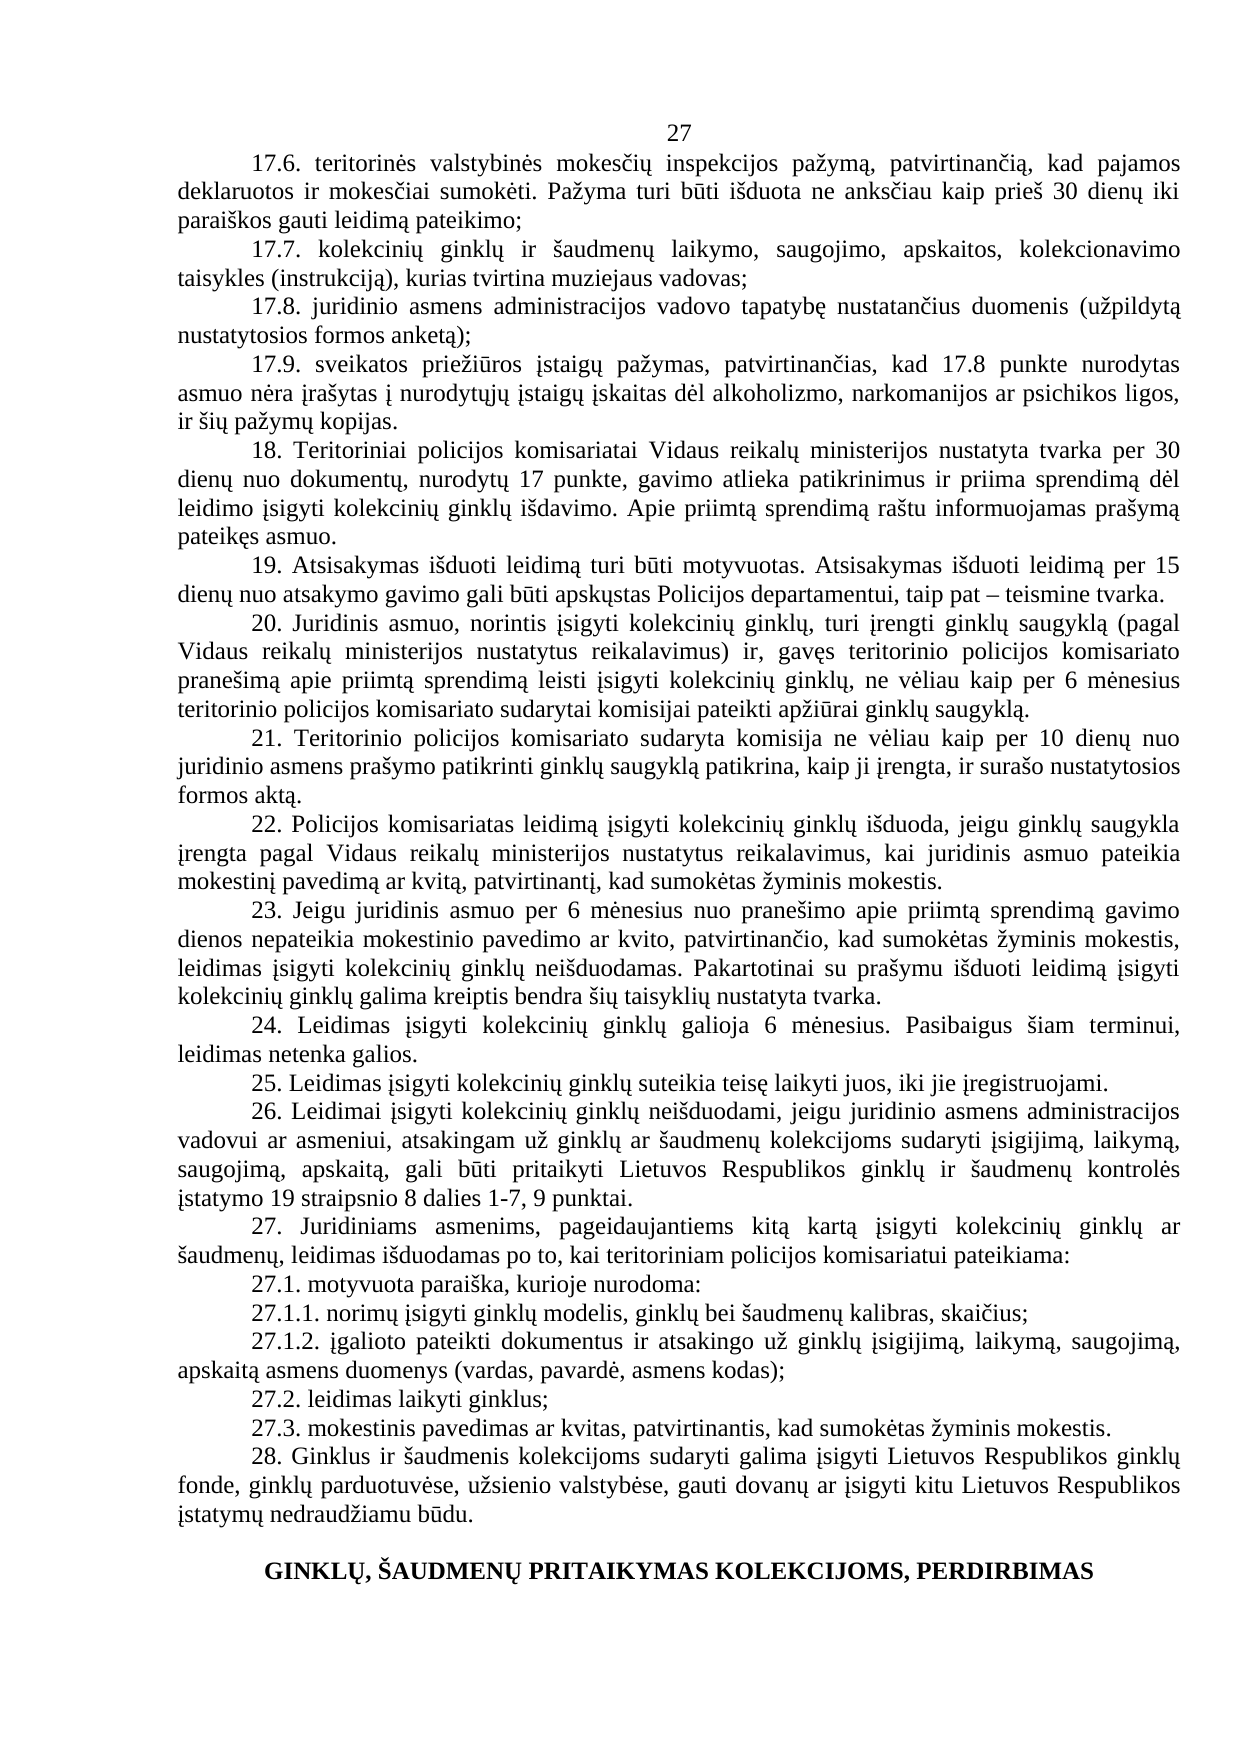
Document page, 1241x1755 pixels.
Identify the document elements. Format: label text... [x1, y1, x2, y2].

text 17.7. kolekcinių ginklų ir šaudmenų laikymo, saugojimo, apskaitos, kolekcionavimo taisykles (instrukciją), kurias tvirtina muziejaus vadovas; [177, 234, 1181, 291]
text 20. Juridinis asmuo, norintis įsigyti kolekcinių ginklų, turi įrengti ginklų saugyklą (pagal Vidaus reikalų ministerijos nustatytus reikalavimus) ir, gavęs teritorinio policijos komisariato pranešimą apie priimtą sprendimą leisti įsigyti kolekcinių ginklų, ne vėliau kaip per 6 mėnesius teritorinio policijos komisariato sudarytai komisijai pateikti apžiūrai ginklų saugyklą. [177, 608, 1181, 723]
text 17.6. teritorinės valstybinės mokesčių inspekcijos pažymą, patvirtinančią, kad pajamos deklaruotos ir mokesčiai sumokėti. Pažyma turi būti išduota ne anksčiau kaip prieš 30 dienų iki paraiškos gauti leidimą pateikimo; [177, 148, 1181, 234]
text 27.1.2. įgalioto pateikti dokumentus ir atsakingo už ginklų įsigijimą, laikymą, saugojimą, apskaitą asmens duomenys (vardas, pavardė, asmens kodas); [177, 1326, 1181, 1384]
text 27. Juridiniams asmenims, pageidaujantiems kitą kartą įsigyti kolekcinių ginklų ar šaudmenų, leidimas išduodamas po to, kai teritoriniam policijos komisariatui pateikiama: [177, 1211, 1181, 1269]
text 23. Jeigu juridinis asmuo per 6 mėnesius nuo pranešimo apie priimtą sprendimą gavimo dienos nepateikia mokestinio pavedimo ar kvito, patvirtinančio, kad sumokėtas žyminis mokestis, leidimas įsigyti kolekcinių ginklų neišduodamas. Pakartotinai su prašymu išduoti leidimą įsigyti kolekcinių ginklų galima kreiptis bendra šių taisyklių nustatyta tvarka. [177, 895, 1181, 1010]
text 18. Teritoriniai policijos komisariatai Vidaus reikalų ministerijos nustatyta tvarka per 30 dienų nuo dokumentų, nurodytų 17 punkte, gavimo atlieka patikrinimus ir priima sprendimą dėl leidimo įsigyti kolekcinių ginklų išdavimo. Apie priimtą sprendimą raštu informuojamas prašymą pateikęs asmuo. [177, 435, 1181, 550]
text 27.3. mokestinis pavedimas ar kvitas, patvirtinantis, kad sumokėtas žyminis mokestis. [177, 1413, 1181, 1441]
text 25. Leidimas įsigyti kolekcinių ginklų suteikia teisę laikyti juos, iki jie įregistruojami. [177, 1068, 1181, 1096]
text 26. Leidimai įsigyti kolekcinių ginklų neišduodami, jeigu juridinio asmens administracijos vadovui ar asmeniui, atsakingam už ginklų ar šaudmenų kolekcijoms sudaryti įsigijimą, laikymą, saugojimą, apskaitą, gali būti pritaikyti Lietuvos Respublikos ginklų ir šaudmenų kontrolės įstatymo 19 straipsnio 8 dalies 1-7, 9 punktai. [177, 1096, 1181, 1211]
text 27.2. leidimas laikyti ginklus; [177, 1384, 1181, 1413]
text 17.8. juridinio asmens administracijos vadovo tapatybę nustatančius duomenis (užpildytą nustatytosios formos anketą); [177, 291, 1181, 349]
text 28. Ginklus ir šaudmenis kolekcijoms sudaryti galima įsigyti Lietuvos Respublikos ginklų fonde, ginklų parduotuvėse, užsienio valstybėse, gauti dovanų ar įsigyti kitu Lietuvos Respublikos įstatymų nedraudžiamu būdu. [177, 1441, 1181, 1528]
text 17.9. sveikatos priežiūros įstaigų pažymas, patvirtinančias, kad 17.8 punkte nurodytas asmuo nėra įrašytas į nurodytųjų įstaigų įskaitas dėl alkoholizmo, narkomanijos ar psichikos ligos, ir šių pažymų kopijas. [177, 349, 1181, 435]
text 27.1. motyvuota paraiška, kurioje nurodoma: [177, 1269, 1181, 1298]
text 27.1.1. norimų įsigyti ginklų modelis, ginklų bei šaudmenų kalibras, skaičius; [177, 1298, 1181, 1326]
text 19. Atsisakymas išduoti leidimą turi būti motyvuotas. Atsisakymas išduoti leidimą per 15 dienų nuo atsakymo gavimo gali būti apskųstas Policijos departamentui, taip pat – teismine tvarka. [177, 550, 1181, 608]
text 22. Policijos komisariatas leidimą įsigyti kolekcinių ginklų išduoda, jeigu ginklų saugykla įrengta pagal Vidaus reikalų ministerijos nustatytus reikalavimus, kai juridinis asmuo pateikia mokestinį pavedimą ar kvitą, patvirtinantį, kad sumokėtas žyminis mokestis. [177, 809, 1181, 895]
text Ginklų, šaudmenų pritaikymas kolekcijoms, perdirbimas [177, 1556, 1181, 1585]
text 24. Leidimas įsigyti kolekcinių ginklų galioja 6 mėnesius. Pasibaigus šiam terminui, leidimas netenka galios. [177, 1010, 1181, 1068]
text 21. Teritorinio policijos komisariato sudaryta komisija ne vėliau kaip per 10 dienų nuo juridinio asmens prašymo patikrinti ginklų saugyklą patikrina, kaip ji įrengta, ir surašo nustatytosios formos aktą. [177, 723, 1181, 809]
